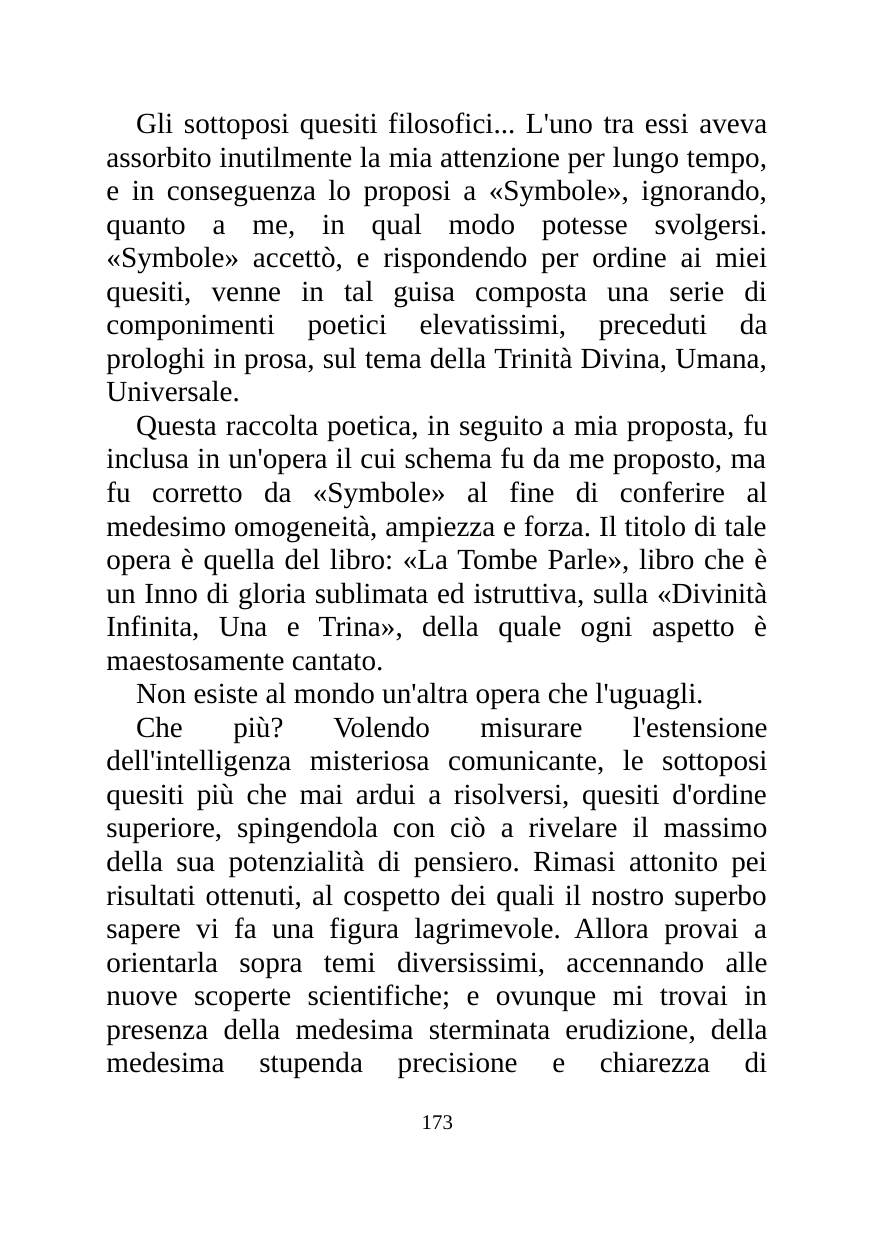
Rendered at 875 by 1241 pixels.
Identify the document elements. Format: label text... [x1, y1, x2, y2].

text Questa raccolta poetica, in seguito a mia proposta, fu inclusa in un'opera il cui schema fu da me proposto, ma fu corretto da «Symbole» al fine di conferire al medesimo omogeneità, ampiezza e forza. Il titolo di tale opera è quella del libro: «La Tombe Parle», libro che è un Inno di gloria sublimata ed istruttiva, sulla «Divinità Infinita, Una e Trina», della quale ogni aspetto è maestosamente cantato. [106, 408, 768, 676]
text Che più? Volendo misurare l'estensione dell'intelligenza misteriosa comunicante, le sottoposi quesiti più che mai ardui a risolversi, quesiti d'ordine superiore, spingendola con ciò a rivelare il massimo della sua potenzialità di pensiero. Rimasi attonito pei risultati ottenuti, al cospetto dei quali il nostro superbo sapere vi fa una figura lagrimevole. Allora provai a orientarla sopra temi diversissimi, accennando alle nuove scoperte scientifiche; e ovunque mi trovai in presenza della medesima sterminata erudizione, della medesima stupenda precisione e chiarezza di [106, 710, 768, 1079]
text Gli sottoposi quesiti filosofici... L'uno tra essi aveva assorbito inutilmente la mia attenzione per lungo tempo, e in conseguenza lo proposi a «Symbole», ignorando, quanto a me, in qual modo potesse svolgersi. «Symbole» accettò, e rispondendo per ordine ai miei quesiti, venne in tal guisa composta una serie di componimenti poetici elevatissimi, preceduti da prologhi in prosa, sul tema della Trinità Divina, Umana, Universale. [106, 106, 768, 408]
text Non esiste al mondo un'altra opera che l'uguagli. [106, 676, 768, 710]
